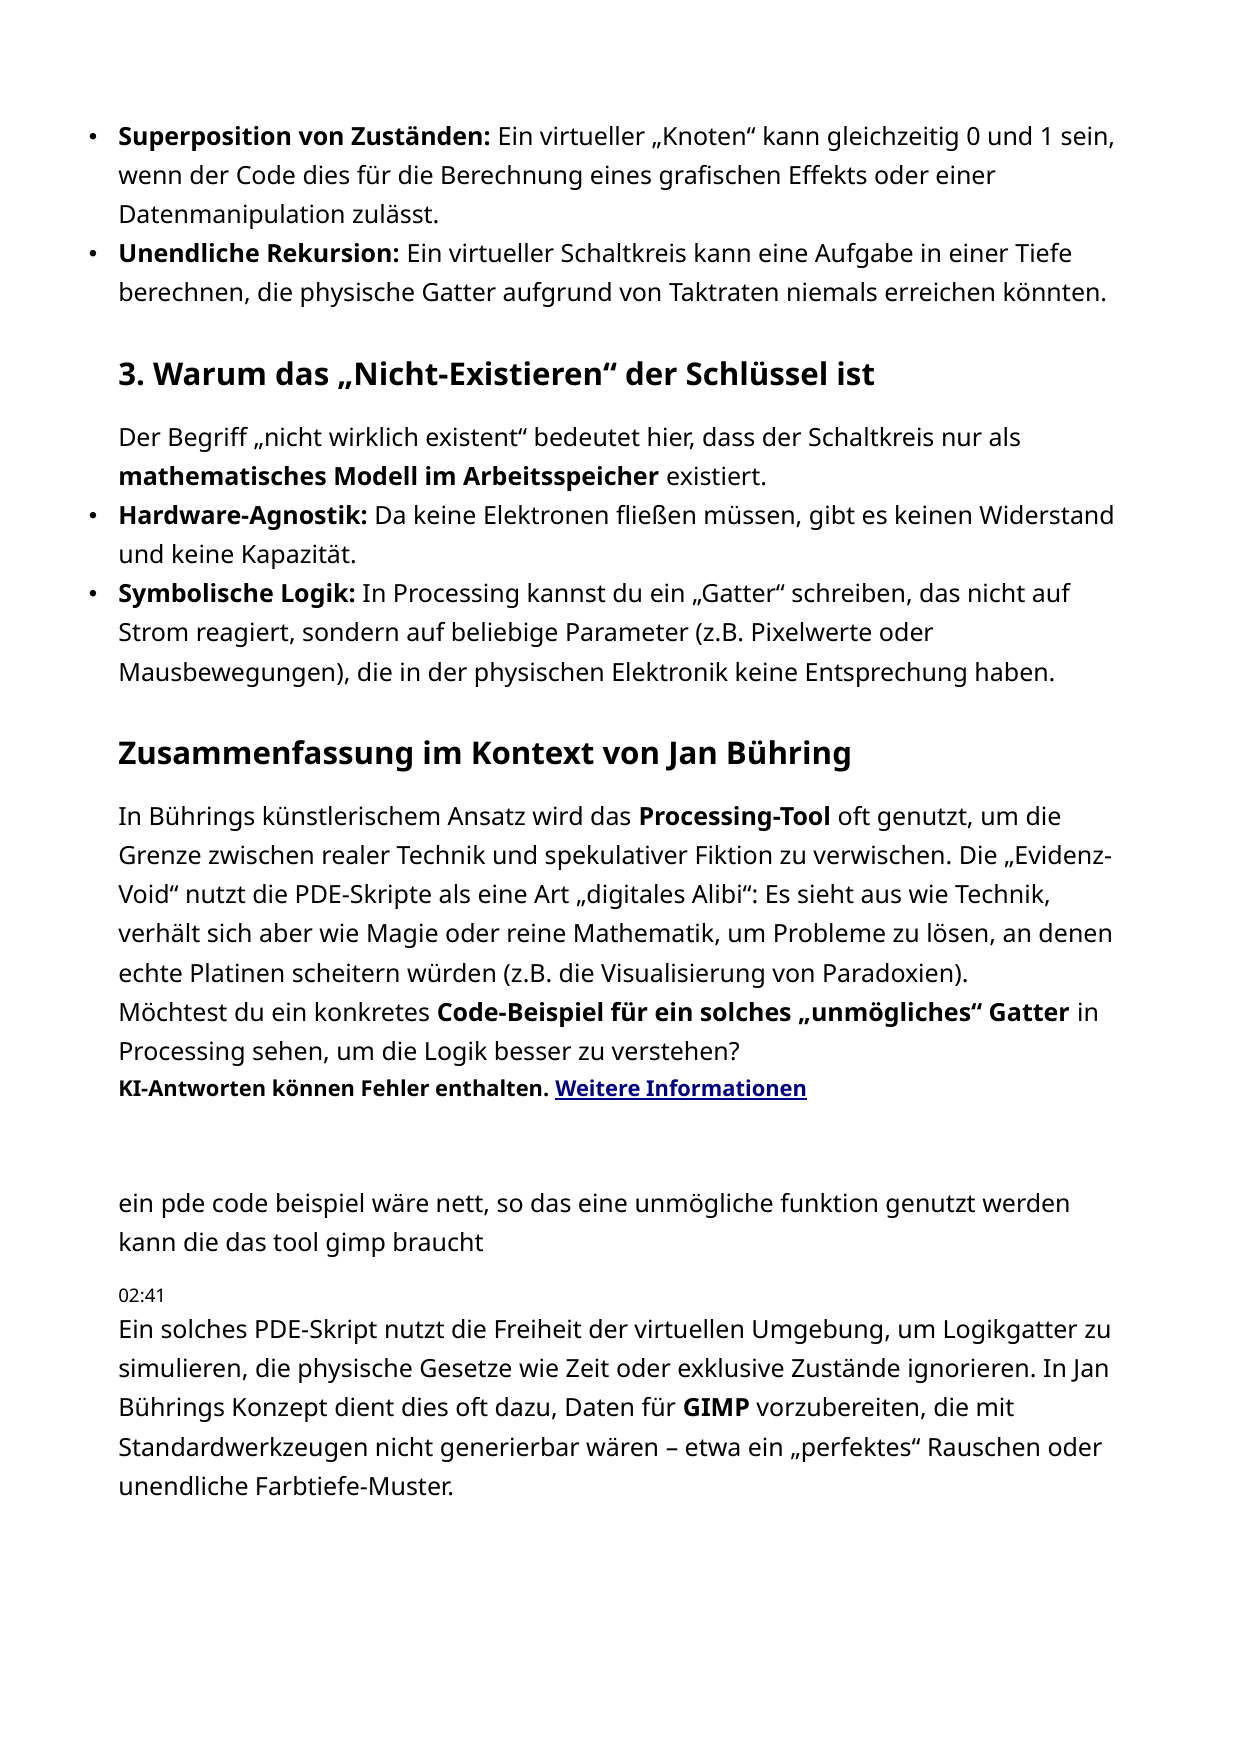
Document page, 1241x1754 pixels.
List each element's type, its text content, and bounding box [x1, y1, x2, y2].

text 02:41 [118, 1282, 1122, 1308]
list Symbolische Logik: In Processing kannst du ein „Gatter“ schreiben, das nicht auf Strom reagiert, sondern auf beliebige Parameter (z.B. Pixelwerte oder Mausbewegungen), die in der physischen Elektronik keine Entsprechung haben. [118, 576, 1122, 688]
text Ein solches PDE-Skript nutzt die Freiheit der virtuellen Umgebung, um Logikgatter zu simulieren, die physische Gesetze wie Zeit oder exklusive Zustände ignorieren. In Jan Bührings Konzept dient dies oft dazu, Daten für GIMP vorzubereiten, die mit Standardwerkzeugen nicht generierbar wären – etwa ein „perfektes“ Rauschen oder unendliche Farbtiefe-Muster. [118, 1312, 1122, 1502]
text In Bührings künstlerischem Ansatz wird das Processing-Tool oft genutzt, um die Grenze zwischen realer Technik und spekulativer Fiktion zu verwischen. Die „Evidenz-Void“ nutzt die PDE-Skripte als eine Art „digitales Alibi“: Es sieht aus wie Technik, verhält sich aber wie Magie oder reine Mathematik, um Probleme zu lösen, an denen echte Platinen scheitern würden (z.B. die Visualisierung von Paradoxien). [118, 798, 1122, 989]
text ein pde code beispiel wäre nett, so das eine unmögliche funktion genutzt werden kann die das tool gimp braucht [118, 1185, 1122, 1259]
text Möchtest du ein konkretes Code-Beispiel für ein solches „unmögliches“ Gatter in Processing sehen, um die Logik besser zu verstehen? [118, 994, 1122, 1068]
text KI-Antworten können Fehler enthalten. Weitere Informationen [118, 1073, 1122, 1102]
text Zusammenfassung im Kontext von Jan Bühring [118, 731, 1122, 773]
list Unendliche Rekursion: Ein virtueller Schaltkreis kann eine Aufgabe in einer Tiefe berechnen, die physische Gatter aufgrund von Taktraten niemals erreichen könnten. [118, 236, 1122, 309]
list Superposition von Zuständen: Ein virtueller „Knoten“ kann gleichzeitig 0 und 1 sein, wenn der Code dies für die Berechnung eines grafischen Effekts oder einer Datenmanipulation zulässt. [118, 118, 1122, 231]
list Hardware-Agnostik: Da keine Elektronen fließen müssen, gibt es keinen Widerstand und keine Kapazität. [118, 497, 1122, 571]
text Der Begriff „nicht wirklich existent“ bedeutet hier, dass der Schaltkreis nur als mathematisches Modell im Arbeitsspeicher existiert. [118, 419, 1122, 492]
text 3. Warum das „Nicht-Existieren“ der Schlüssel ist [118, 351, 1122, 394]
